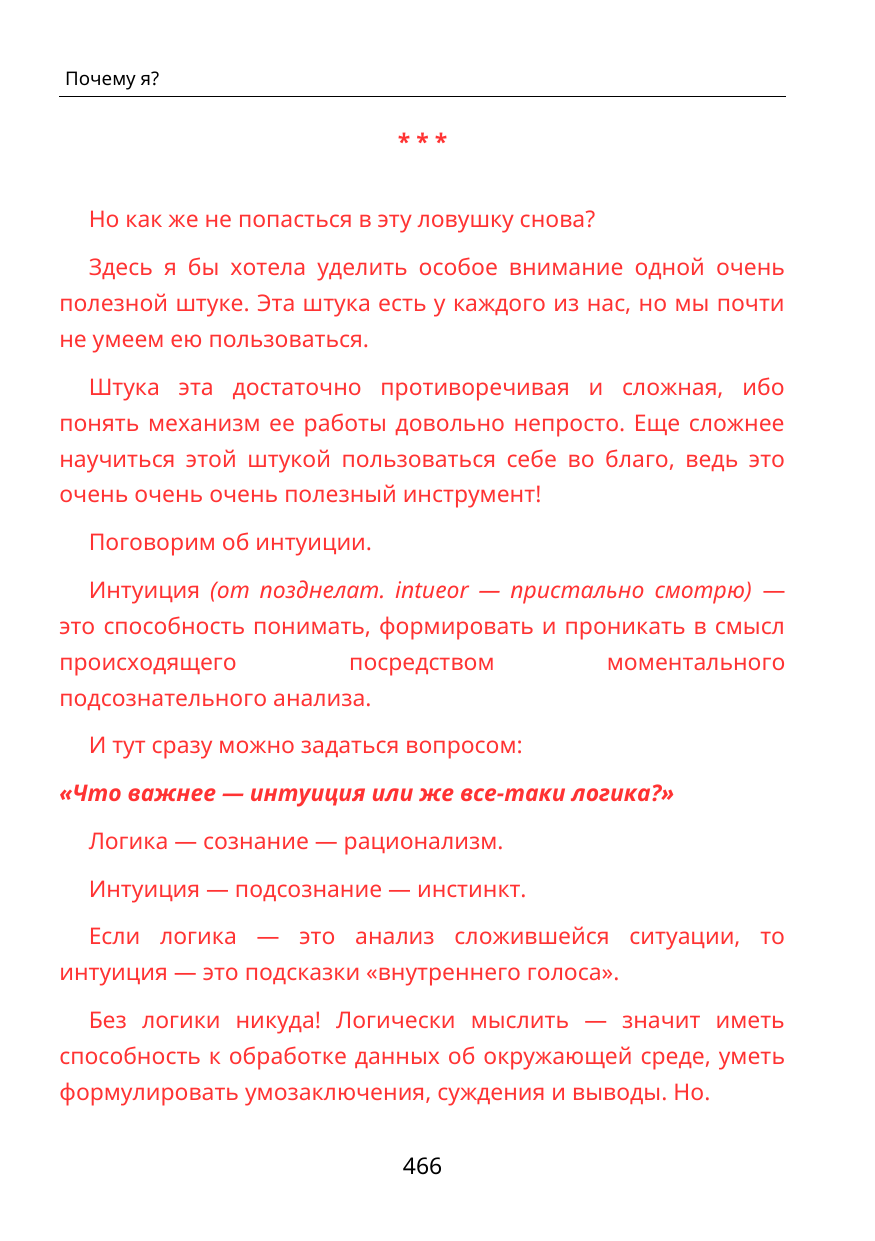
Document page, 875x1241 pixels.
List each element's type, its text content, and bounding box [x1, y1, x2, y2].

text Но как же не попасться в эту ловушку снова? [59, 203, 786, 234]
text Без логики никуда! Логически мыслить — значит иметь способность к обработке данных об окружающей среде, уметь формулировать умозаключения, суждения и выводы. Но. [59, 1004, 786, 1107]
text Интуиция (от позднелат. intueor — пристально смотрю) — это способность понимать, формировать и проникать в смысл происходящего посредством моментального подсознательного анализа. [59, 574, 786, 713]
text Штука эта достаточно противоречивая и сложная, ибо понять механизм ее работы довольно непросто. Еще сложнее научиться этой штукой пользоваться себе во благо, ведь это очень очень очень полезный инструмент! [59, 371, 786, 510]
text Если логика — это анализ сложившейся ситуации, то интуиция — это подсказки «внутреннего голоса». [59, 920, 786, 987]
text Интуиция — подсознание — инстинкт. [59, 872, 786, 904]
text И тут сразу можно задаться вопросом: [59, 729, 786, 761]
text Здесь я бы хотела уделить особое внимание одной очень полезной штуке. Эта штука есть у каждого из нас, но мы почти не умеем ею пользоваться. [59, 251, 786, 354]
text Логика — сознание — рационализм. [59, 825, 786, 856]
text Поговорим об интуиции. [59, 526, 786, 557]
subtitle * * * [59, 126, 786, 157]
list «Что важнее — интуиция или же все-таки логика?» [59, 777, 786, 808]
